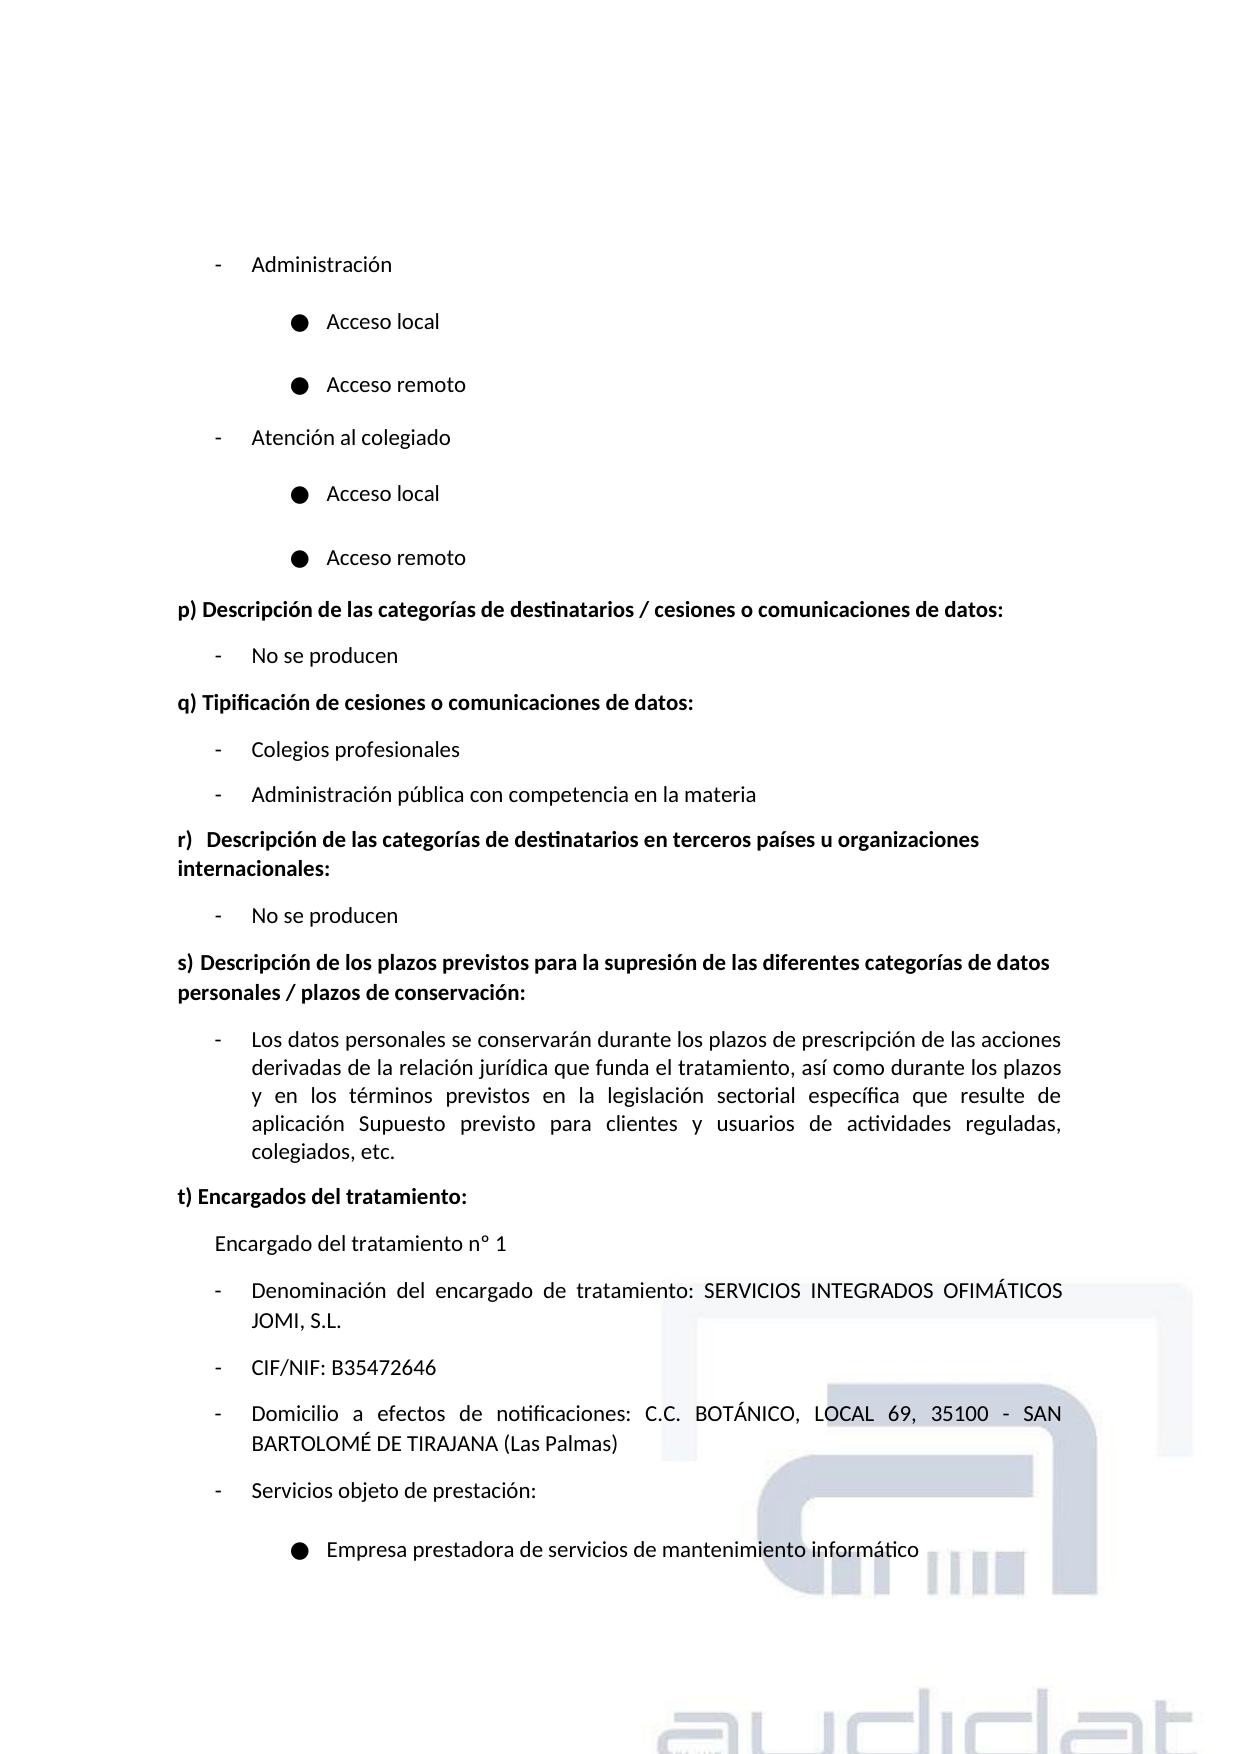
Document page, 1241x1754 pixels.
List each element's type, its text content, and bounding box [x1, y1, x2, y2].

subtitle Descripción de las categorías de destinatarios en terceros países u organizaciones internacionales: [177, 825, 1063, 883]
list Acceso remoto [289, 359, 1226, 406]
list Los datos personales se conservarán durante los plazos de prescripción de las acciones derivadas de la relación jurídica que funda el tratamiento, así como durante los plazos y en los términos previstos en la legislación sectorial específica que resulte de aplicación Supuesto previsto para clientes y usuarios de actividades reguladas, colegiados, etc. [214, 1025, 1063, 1165]
picture [640, 1570, 1215, 1754]
list Colegios profesionales [214, 736, 1226, 763]
list No se producen [214, 642, 1226, 670]
subtitle Descripción de los plazos previstos para la supresión de las diferentes categorías de datos personales / plazos de conservación: [177, 948, 1063, 1006]
text - CIF/NIF: B35472646 [214, 1353, 1226, 1381]
subtitle Encargados del tratamiento: [177, 1182, 1226, 1210]
list Acceso local [289, 295, 1226, 342]
list Acceso local [289, 467, 1226, 514]
subtitle Descripción de las categorías de destinatarios / cesiones o comunicaciones de datos: [177, 595, 1226, 623]
list Acceso remoto [289, 531, 1226, 578]
picture [640, 1504, 1215, 1523]
list Administración [214, 251, 1226, 279]
list Empresa prestadora de servicios de mantenimiento informático [289, 1523, 1226, 1570]
list Denominación del encargado de tratamiento: SERVICIOS INTEGRADOS OFIMÁTICOS JOMI, S.L. [214, 1276, 1063, 1334]
list No se producen [214, 901, 1226, 929]
picture [640, 1274, 1215, 1353]
picture [640, 1381, 1215, 1476]
subtitle Tipificación de cesiones o comunicaciones de datos: [177, 688, 1226, 717]
list Administración pública con competencia en la materia [214, 780, 1226, 808]
list Atención al colegiado [214, 423, 1226, 451]
text Encargado del tratamiento nº 1 [214, 1229, 1226, 1257]
list Servicios objeto de prestación: [214, 1476, 1226, 1504]
list Domicilio a efectos de notificaciones: C.C. BOTÁNICO, LOCAL 69, 35100 - SAN BARTOLOMÉ DE TIRAJANA (Las Palmas) [214, 1399, 1063, 1458]
